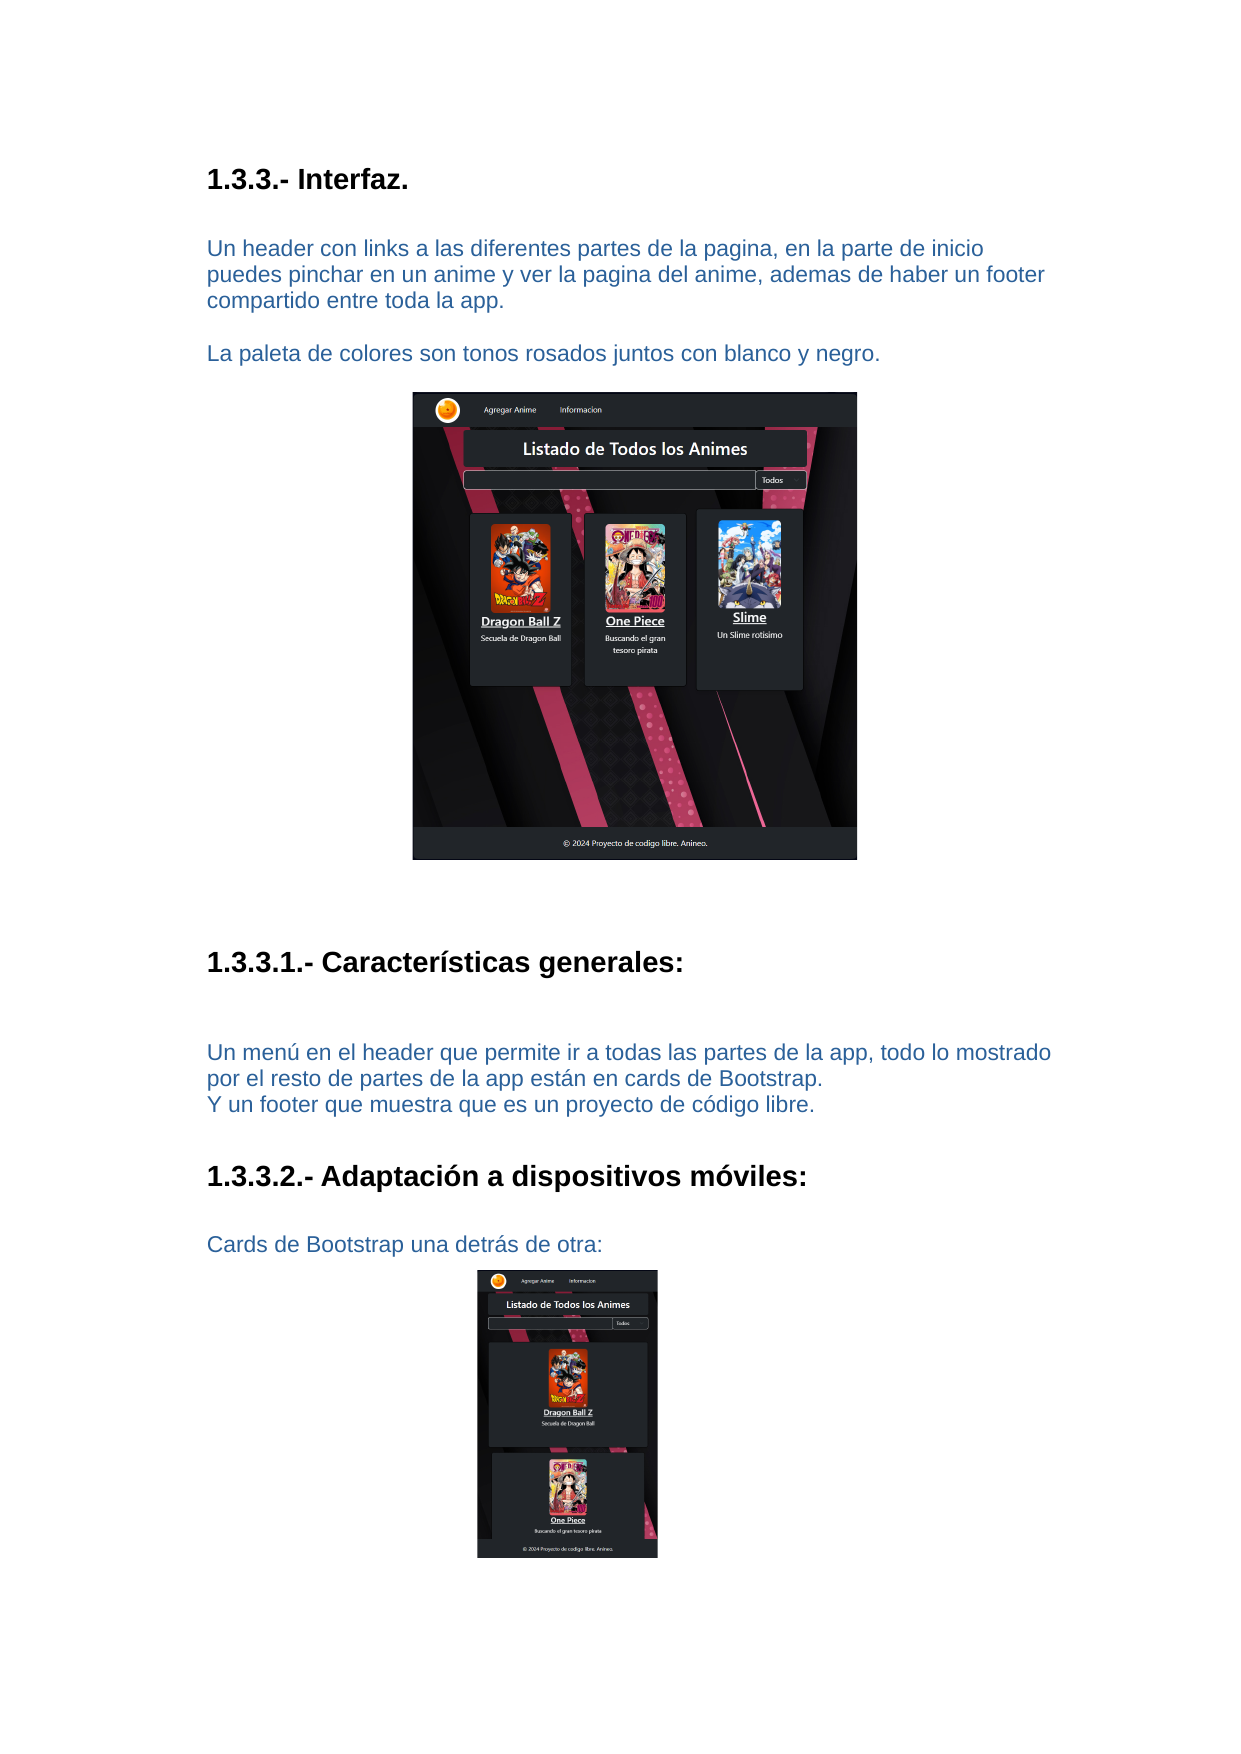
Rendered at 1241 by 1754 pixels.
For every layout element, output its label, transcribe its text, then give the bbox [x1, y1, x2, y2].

subtitle 1.3.3.- Interfaz. [207, 162, 1063, 196]
picture [477, 1270, 658, 1558]
picture [412, 392, 858, 860]
text La paleta de colores son tonos rosados juntos con blanco y negro. [207, 340, 1063, 366]
text Cards de Bootstrap una detrás de otra: [207, 1231, 1063, 1257]
subtitle 1.3.3.1.- Características generales: [207, 945, 1063, 978]
text Un menú en el header que permite ir a todas las partes de la app, todo lo mostrado por el resto de partes de la app están en cards de Bootstrap. [207, 1039, 1063, 1091]
text Un header con links a las diferentes partes de la pagina, en la parte de inicio puedes pinchar en un anime y ver la pagina del anime, ademas de haber un footer compartido entre toda la app. [207, 234, 1063, 314]
text Y un footer que muestra que es un proyecto de código libre. [207, 1091, 1063, 1118]
subtitle 1.3.3.2.- Adaptación a dispositivos móviles: [207, 1159, 1063, 1192]
